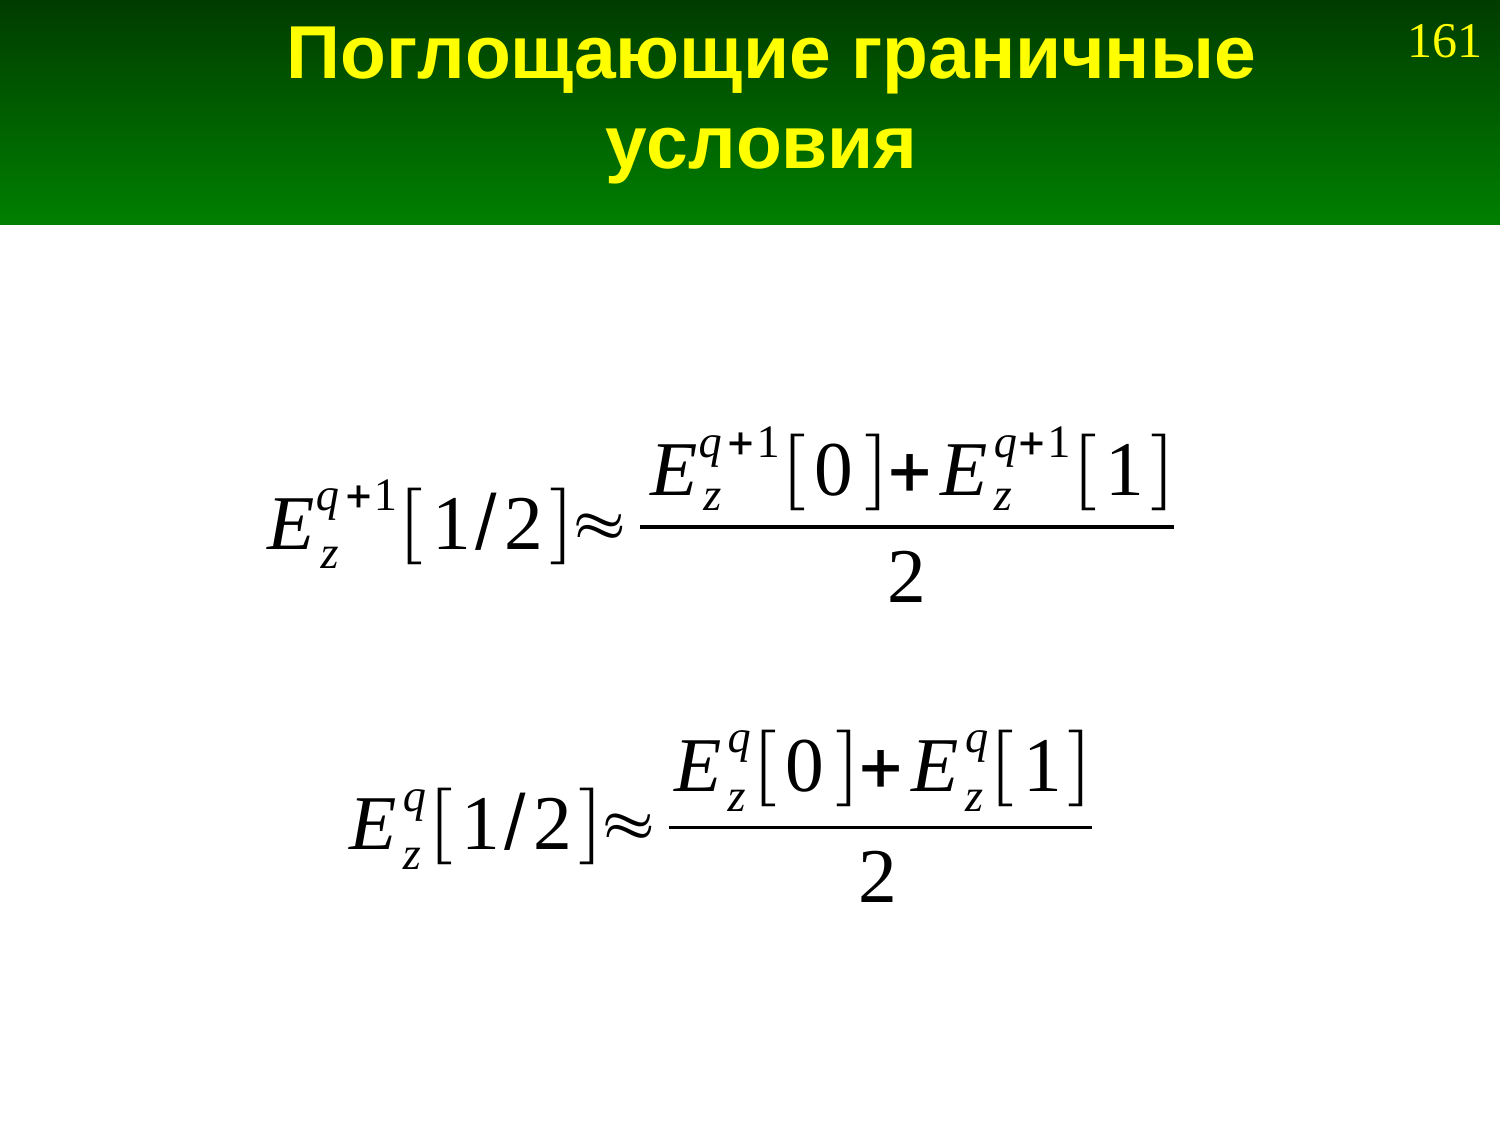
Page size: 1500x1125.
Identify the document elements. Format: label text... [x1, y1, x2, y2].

chart [243, 413, 1196, 919]
title Поглощающие граничные условия [123, 0, 1399, 192]
